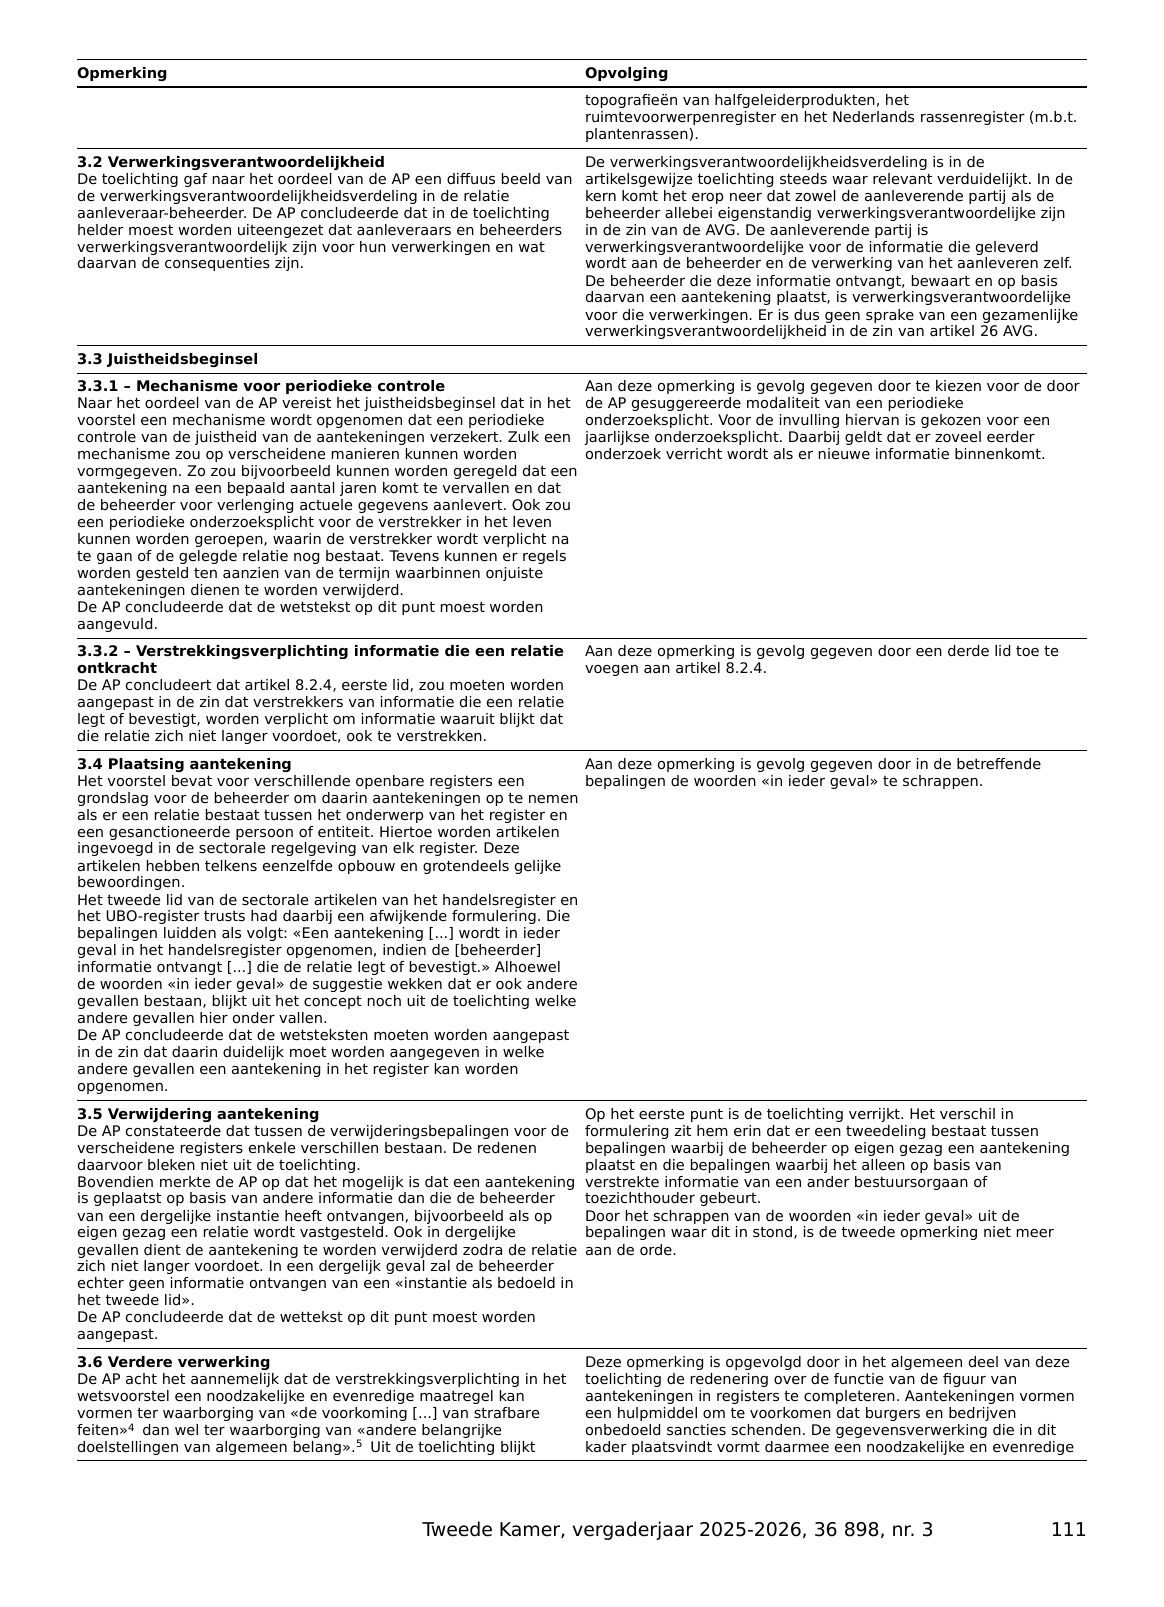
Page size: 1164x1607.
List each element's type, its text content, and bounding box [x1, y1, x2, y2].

table_cell 3.2 Verwerkingsverantwoordelijkheid De toelichting gaf naar het oordeel van de AP een diffuus beeld van de verwerkingsverantwoordelijkheidsverdeling in de relatie aanleveraar-beheerder. De AP concludeerde dat in de toelichting helder moest worden uiteengezet dat aanleveraars en beheerders verwerkingsverantwoordelijk zijn voor hun verwerkingen en wat daarvan de consequenties zijn. [77, 149, 579, 345]
table_header Opvolging [579, 60, 1087, 86]
table_header Opmerking [77, 60, 579, 86]
table_cell [579, 346, 1087, 372]
table_cell 3.6 Verdere verwerking De AP acht het aannemelijk dat de verstrekkingsverplichting in het wetsvoorstel een noodzakelijke en evenredige maatregel kan vormen ter waarborging van «de voorkoming [...] van strafbare feiten»4 dan wel ter waarborging van «andere belangrijke doelstellingen van algemeen belang».5 Uit de toelichting blijkt [77, 1349, 579, 1460]
table_cell 3.3 Juistheidsbeginsel [77, 346, 579, 372]
table_cell Op het eerste punt is de toelichting verrijkt. Het verschil in formulering zit hem erin dat er een tweedeling bestaat tussen bepalingen waarbij de beheerder op eigen gezag een aantekening plaatst en die bepalingen waarbij het alleen op basis van verstrekte informatie van een ander bestuursorgaan of toezichthouder gebeurt. Door het schrappen van de woorden «in ieder geval» uit de bepalingen waar dit in stond, is de tweede opmerking niet meer aan de orde. [579, 1101, 1087, 1348]
table_cell topografieën van halfgeleiderprodukten, het ruimtevoorwerpenregister en het Nederlands rassenregister (m.b.t. plantenrassen). [579, 88, 1087, 148]
table_cell Aan deze opmerking is gevolg gegeven door in de betreffende bepalingen de woorden «in ieder geval» te schrappen. [579, 751, 1087, 1100]
table_cell 3.3.1 – Mechanisme voor periodieke controle Naar het oordeel van de AP vereist het juistheidsbeginsel dat in het voorstel een mechanisme wordt opgenomen dat een periodieke controle van de juistheid van de aantekeningen verzekert. Zulk een mechanisme zou op verscheidene manieren kunnen worden vormgegeven. Zo zou bijvoorbeeld kunnen worden geregeld dat een aantekening na een bepaald aantal jaren komt te vervallen en dat de beheerder voor verlenging actuele gegevens aanlevert. Ook zou een periodieke onderzoeksplicht voor de verstrekker in het leven kunnen worden geroepen, waarin de verstrekker wordt verplicht na te gaan of de gelegde relatie nog bestaat. Tevens kunnen er regels worden gesteld ten aanzien van de termijn waarbinnen onjuiste aantekeningen dienen te worden verwijderd. De AP concludeerde dat de wetstekst op dit punt moest worden aangevuld. [77, 374, 579, 637]
table_cell 3.3.2 – Verstrekkingsverplichting informatie die een relatie ontkracht De AP concludeert dat artikel 8.2.4, eerste lid, zou moeten worden aangepast in de zin dat verstrekkers van informatie die een relatie legt of bevestigt, worden verplicht om informatie waaruit blijkt dat die relatie zich niet langer voordoet, ook te verstrekken. [77, 639, 579, 750]
table_cell 3.4 Plaatsing aantekening Het voorstel bevat voor verschillende openbare registers een grondslag voor de beheerder om daarin aantekeningen op te nemen als er een relatie bestaat tussen het onderwerp van het register en een gesanctioneerde persoon of entiteit. Hiertoe worden artikelen ingevoegd in de sectorale regelgeving van elk register. Deze artikelen hebben telkens eenzelfde opbouw en grotendeels gelijke bewoordingen. Het tweede lid van de sectorale artikelen van het handelsregister en het UBO-register trusts had daarbij een afwijkende formulering. Die bepalingen luidden als volgt: «Een aantekening [...] wordt in ieder geval in het handelsregister opgenomen, indien de [beheerder] informatie ontvangt [...] die de relatie legt of bevestigt.» Alhoewel de woorden «in ieder geval» de suggestie wekken dat er ook andere gevallen bestaan, blijkt uit het concept noch uit de toelichting welke andere gevallen hier onder vallen. De AP concludeerde dat de wetsteksten moeten worden aangepast in de zin dat daarin duidelijk moet worden aangegeven in welke andere gevallen een aantekening in het register kan worden opgenomen. [77, 751, 579, 1100]
table_cell Aan deze opmerking is gevolg gegeven door te kiezen voor de door de AP gesuggereerde modaliteit van een periodieke onderzoeksplicht. Voor de invulling hiervan is gekozen voor een jaarlijkse onderzoeksplicht. Daarbij geldt dat er zoveel eerder onderzoek verricht wordt als er nieuwe informatie binnenkomt. [579, 374, 1087, 637]
table_cell De verwerkingsverantwoordelijkheidsverdeling is in de artikelsgewijze toelichting steeds waar relevant verduidelijkt. In de kern komt het erop neer dat zowel de aanleverende partij als de beheerder allebei eigenstandig verwerkingsverantwoordelijke zijn in de zin van de AVG. De aanleverende partij is verwerkingsverantwoordelijke voor de informatie die geleverd wordt aan de beheerder en de verwerking van het aanleveren zelf. De beheerder die deze informatie ontvangt, bewaart en op basis daarvan een aantekening plaatst, is verwerkingsverantwoordelijke voor die verwerkingen. Er is dus geen sprake van een gezamenlijke verwerkingsverantwoordelijkheid in de zin van artikel 26 AVG. [579, 149, 1087, 345]
table_cell Deze opmerking is opgevolgd door in het algemeen deel van deze toelichting de redenering over de functie van de figuur van aantekeningen in registers te completeren. Aantekeningen vormen een hulpmiddel om te voorkomen dat burgers en bedrijven onbedoeld sancties schenden. De gegevensverwerking die in dit kader plaatsvindt vormt daarmee een noodzakelijke en evenredige [579, 1349, 1087, 1460]
table_cell 3.5 Verwijdering aantekening De AP constateerde dat tussen de verwijderingsbepalingen voor de verscheidene registers enkele verschillen bestaan. De redenen daarvoor bleken niet uit de toelichting. Bovendien merkte de AP op dat het mogelijk is dat een aantekening is geplaatst op basis van andere informatie dan die de beheerder van een dergelijke instantie heeft ontvangen, bijvoorbeeld als op eigen gezag een relatie wordt vastgesteld. Ook in dergelijke gevallen dient de aantekening te worden verwijderd zodra de relatie zich niet langer voordoet. In een dergelijk geval zal de beheerder echter geen informatie ontvangen van een «instantie als bedoeld in het tweede lid». De AP concludeerde dat de wettekst op dit punt moest worden aangepast. [77, 1101, 579, 1348]
table_cell Aan deze opmerking is gevolg gegeven door een derde lid toe te voegen aan artikel 8.2.4. [579, 639, 1087, 750]
table_cell [77, 88, 579, 148]
